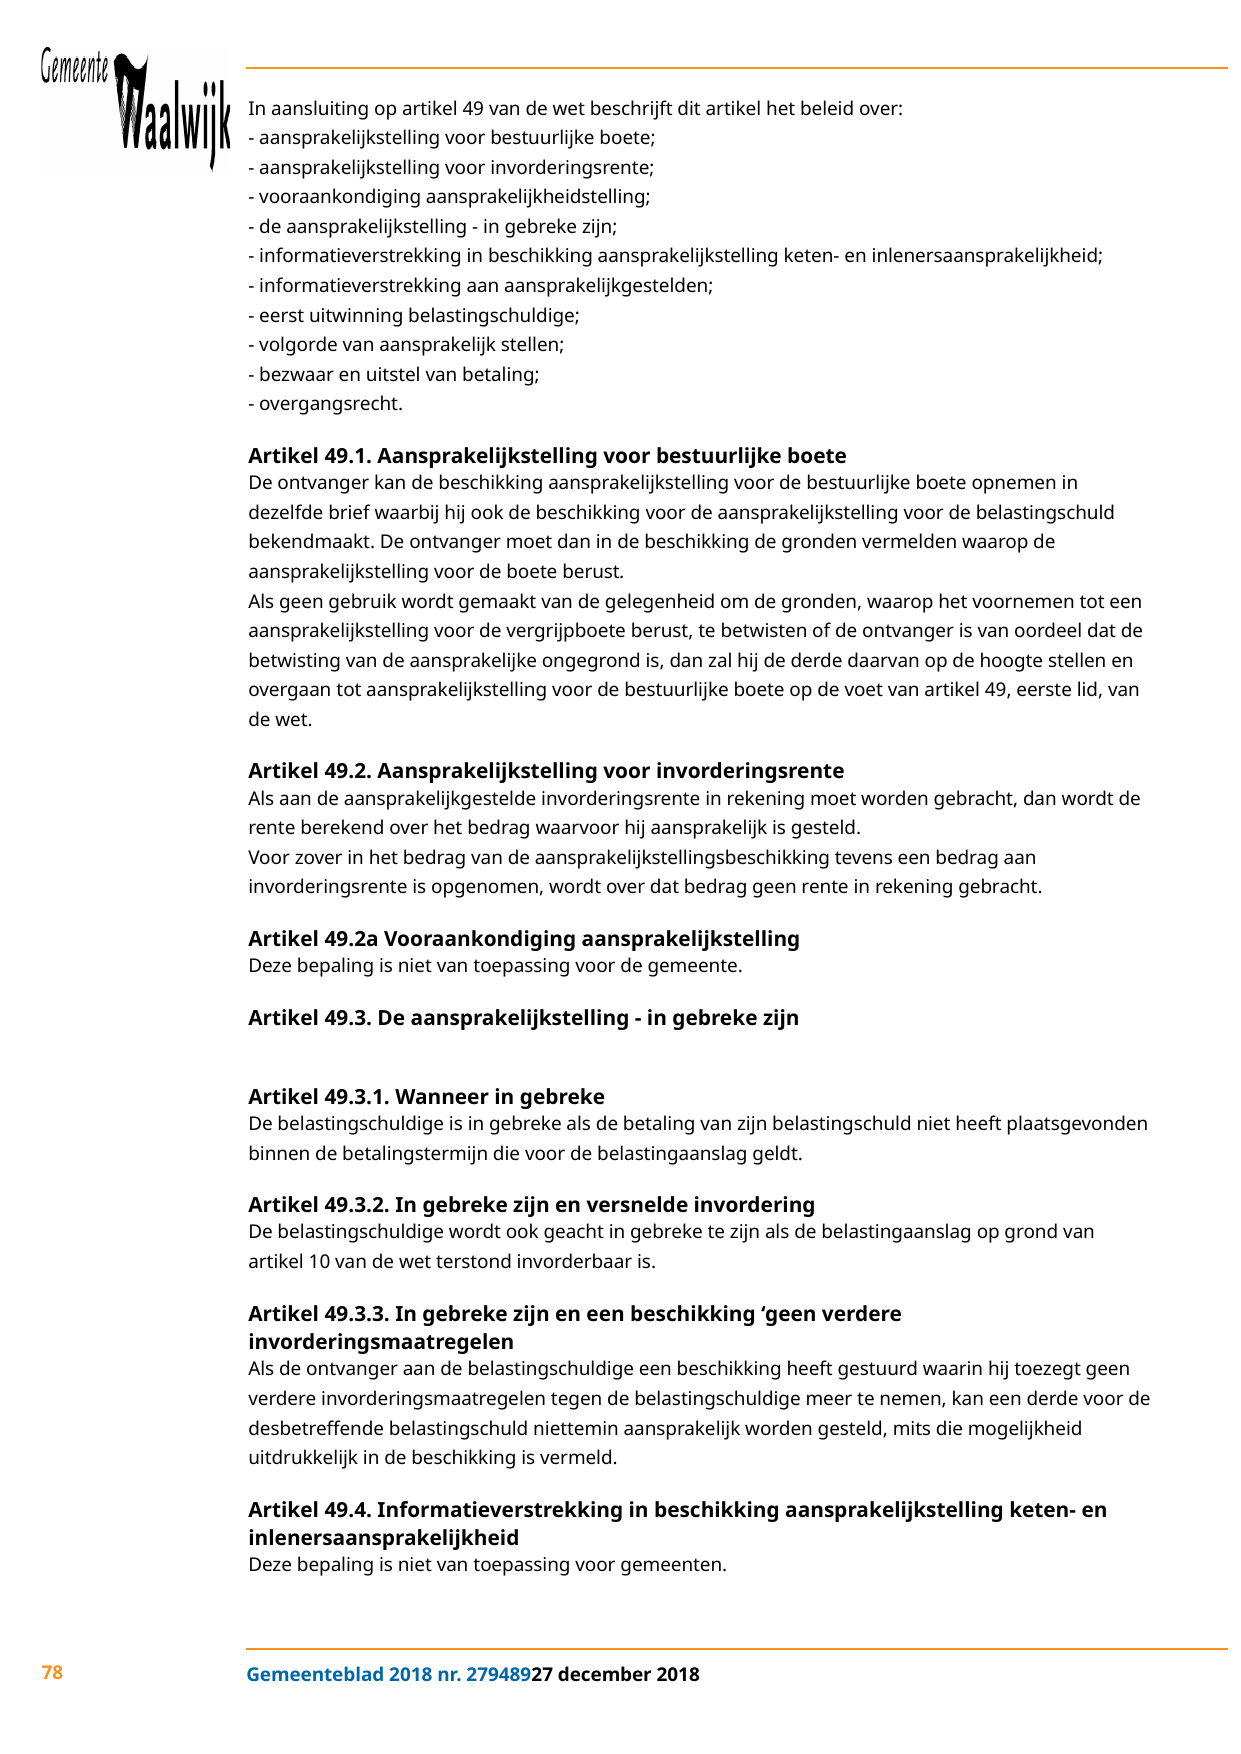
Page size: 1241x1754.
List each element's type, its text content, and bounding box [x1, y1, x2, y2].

text - eerst uitwinning belastingschuldige; [248, 302, 1152, 328]
text - de aansprakelijkstelling - in gebreke zijn; [248, 213, 1152, 239]
text Als geen gebruik wordt gemaakt van de gelegenheid om de gronden, waarop het voornemen tot een aansprakelijkstelling voor de vergrijpboete berust, te betwisten of de ontvanger is van oordeel dat de betwisting van de aansprakelijke ongegrond is, dan zal hij de derde daarvan op de hoogte stellen en overgaan tot aansprakelijkstelling voor de bestuurlijke boete op de voet van artikel 49, eerste lid, van de wet. [248, 588, 1152, 732]
text - informatieverstrekking in beschikking aansprakelijkstelling keten- en inlenersaansprakelijkheid; [248, 243, 1152, 268]
text Deze bepaling is niet van toepassing voor de gemeente. [248, 953, 1152, 978]
text - aansprakelijkstelling voor bestuurlijke boete; [248, 124, 1152, 150]
text De belastingschuldige wordt ook geacht in gebreke te zijn als de belastingaanslag op grond van artikel 10 van de wet terstond invorderbaar is. [248, 1219, 1152, 1274]
text Als aan de aansprakelijkgestelde invorderingsrente in rekening moet worden gebracht, dan wordt de rente berekend over het bedrag waarvoor hij aansprakelijk is gesteld. [248, 785, 1152, 840]
text Artikel 49.2a Vooraankondiging aansprakelijkstelling [248, 924, 1152, 953]
text - aansprakelijkstelling voor invorderingsrente; [248, 154, 1152, 180]
text - informatieverstrekking aan aansprakelijkgestelden; [248, 272, 1152, 298]
text Deze bepaling is niet van toepassing voor gemeenten. [248, 1552, 1152, 1577]
text Artikel 49.1. Aansprakelijkstelling voor bestuurlijke boete [248, 441, 1152, 469]
text De ontvanger kan de beschikking aansprakelijkstelling voor de bestuurlijke boete opnemen in dezelfde brief waarbij hij ook de beschikking voor de aansprakelijkstelling voor de belastingschuld bekendmaakt. De ontvanger moet dan in de beschikking de gronden vermelden waarop de aansprakelijkstelling voor de boete berust. [248, 469, 1152, 584]
text Artikel 49.2. Aansprakelijkstelling voor invorderingsrente [248, 757, 1152, 785]
picture [41, 47, 231, 172]
text Artikel 49.3. De aansprakelijkstelling - in gebreke zijn [248, 1003, 1152, 1031]
text Artikel 49.3.3. In gebreke zijn en een beschikking ‘geen verdere invorderingsmaatregelen [248, 1299, 1152, 1356]
text Als de ontvanger aan de belastingschuldige een beschikking heeft gestuurd waarin hij toezegt geen verdere invorderingsmaatregelen tegen de belastingschuldige meer te nemen, kan een derde voor de desbetreffende belastingschuld niettemin aansprakelijk worden gesteld, mits die mogelijkheid uitdrukkelijk in de beschikking is vermeld. [248, 1356, 1152, 1470]
text Artikel 49.3.1. Wanneer in gebreke [248, 1082, 1152, 1110]
text - bezwaar en uitstel van betaling; [248, 361, 1152, 387]
text Artikel 49.4. Informatieverstrekking in beschikking aansprakelijkstelling keten- en inlenersaansprakelijkheid [248, 1495, 1152, 1552]
text - volgorde van aansprakelijk stellen; [248, 331, 1152, 357]
text - overgangsrecht. [248, 391, 1152, 416]
text - vooraankondiging aansprakelijkheidstelling; [248, 183, 1152, 209]
text Artikel 49.3.2. In gebreke zijn en versnelde invordering [248, 1190, 1152, 1219]
text Voor zover in het bedrag van de aansprakelijkstellingsbeschikking tevens een bedrag aan invorderingsrente is opgenomen, wordt over dat bedrag geen rente in rekening gebracht. [248, 844, 1152, 899]
text In aansluiting op artikel 49 van de wet beschrijft dit artikel het beleid over: [248, 95, 1152, 121]
text De belastingschuldige is in gebreke als de betaling van zijn belastingschuld niet heeft plaatsgevonden binnen de betalingstermijn die voor de belastingaanslag geldt. [248, 1110, 1152, 1166]
